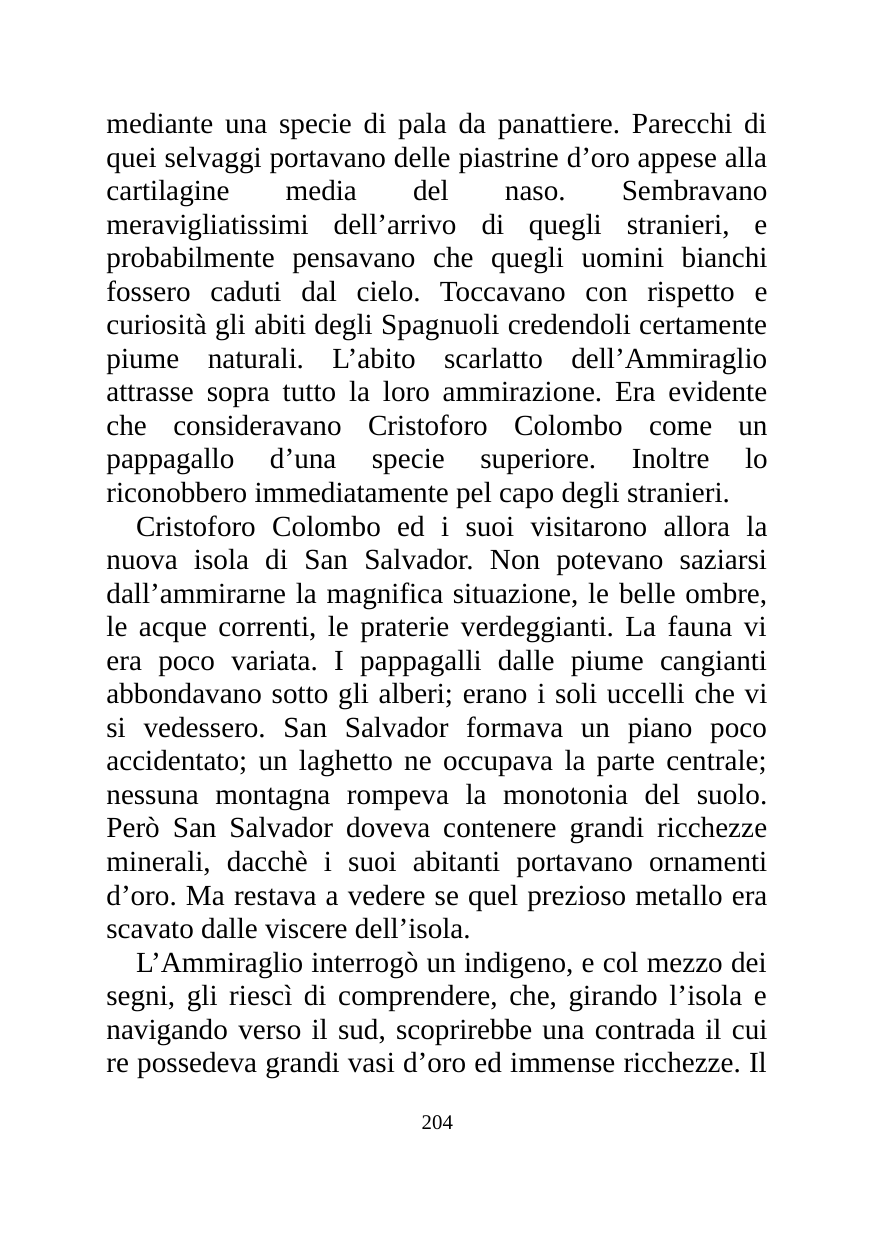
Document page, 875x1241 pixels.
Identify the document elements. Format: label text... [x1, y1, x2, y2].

text L’Ammiraglio interrogò un indigeno, e col mezzo dei segni, gli riescì di comprendere, che, girando l’isola e navigando verso il sud, scoprirebbe una contrada il cui re possedeva grandi vasi d’oro ed immense ricchezze. Il [106, 945, 768, 1079]
text mediante una specie di pala da panattiere. Parecchi di quei selvaggi portavano delle piastrine d’oro appese alla cartilagine media del naso. Sembravano meravigliatissimi dell’arrivo di quegli stranieri, e probabilmente pensavano che quegli uomini bianchi fossero caduti dal cielo. Toccavano con rispetto e curiosità gli abiti degli Spagnuoli credendoli certamente piume naturali. L’abito scarlatto dell’Ammiraglio attrasse sopra tutto la loro ammirazione. Era evidente che consideravano Cristoforo Colombo come un pappagallo d’una specie superiore. Inoltre lo riconobbero immediatamente pel capo degli stranieri. [106, 106, 768, 509]
text Cristoforo Colombo ed i suoi visitarono allora la nuova isola di San Salvador. Non potevano saziarsi dall’ammirarne la magnifica situazione, le belle ombre, le acque correnti, le praterie verdeggianti. La fauna vi era poco variata. I pappagalli dalle piume cangianti abbondavano sotto gli alberi; erano i soli uccelli che vi si vedessero. San Salvador formava un piano poco accidentato; un laghetto ne occupava la parte centrale; nessuna montagna rompeva la monotonia del suolo. Però San Salvador doveva contenere grandi ricchezze minerali, dacchè i suoi abitanti portavano ornamenti d’oro. Ma restava a vedere se quel prezioso metallo era scavato dalle viscere dell’isola. [106, 509, 768, 945]
